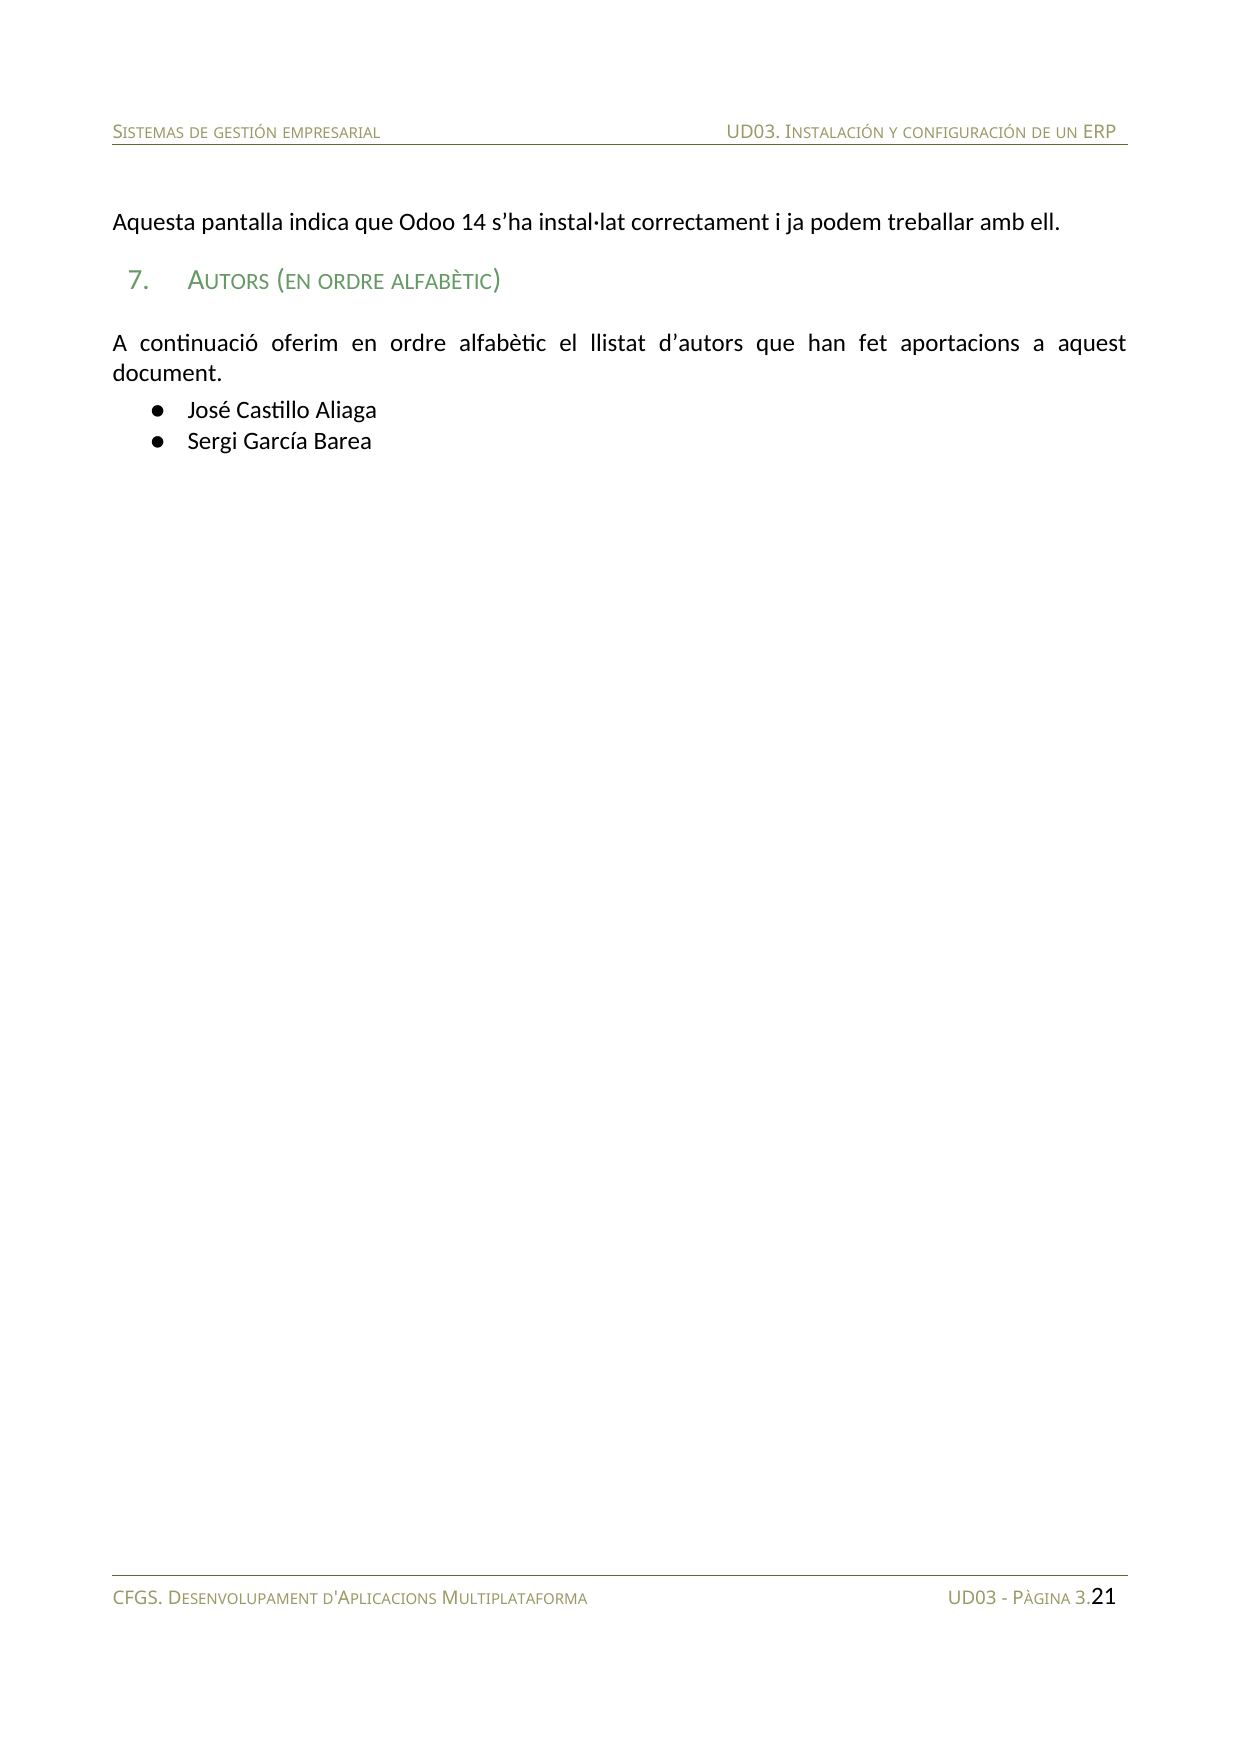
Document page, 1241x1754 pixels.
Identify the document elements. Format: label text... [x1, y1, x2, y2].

text Aquesta pantalla indica que Odoo 14 s’ha instal·lat correctament i ja podem treballar amb ell. [112, 206, 1128, 237]
list José Castillo Aliaga [150, 394, 1128, 425]
text A continuació oferim en ordre alfabètic el llistat d’autors que han fet aportacions a aquest document. [112, 327, 1128, 388]
subtitle Autors (en ordre alfabètic) [150, 261, 1128, 297]
list Sergi García Barea [150, 425, 1128, 456]
